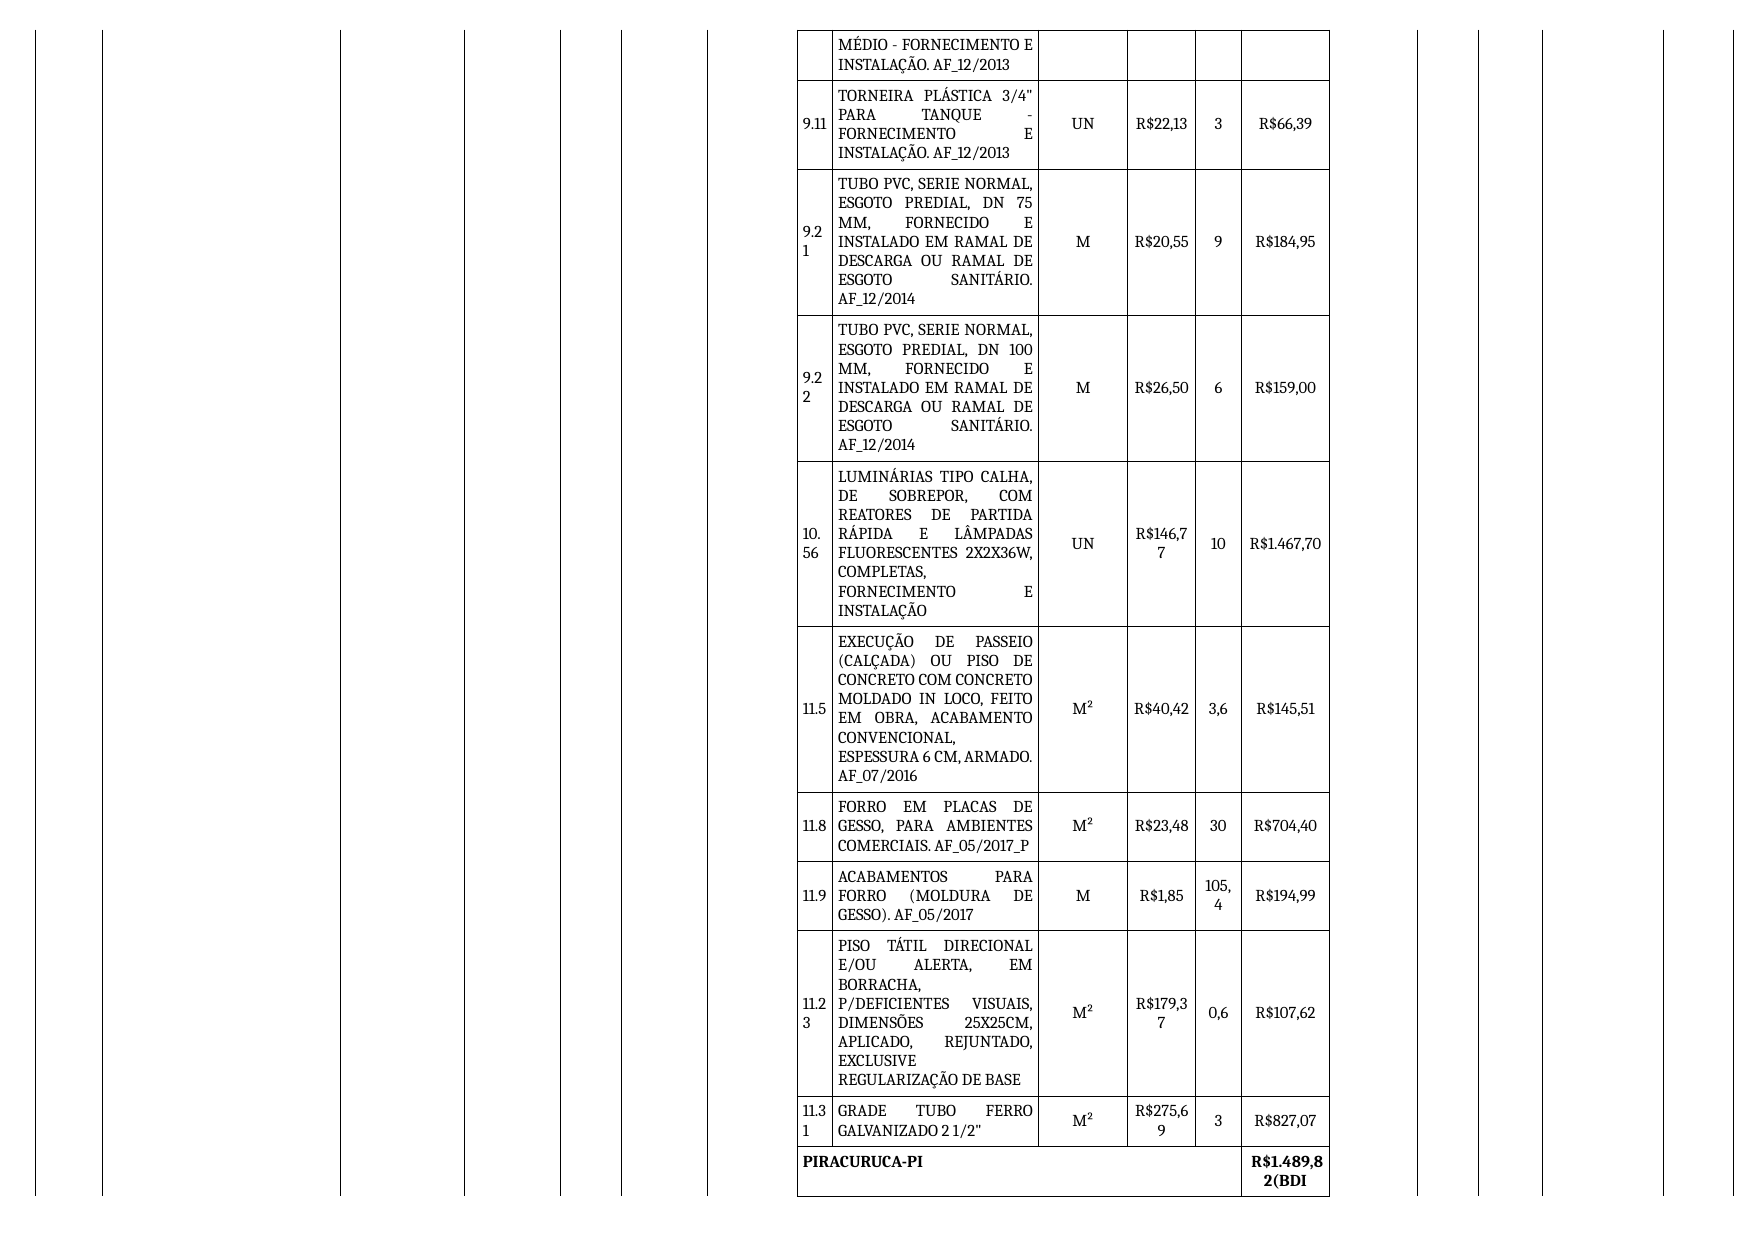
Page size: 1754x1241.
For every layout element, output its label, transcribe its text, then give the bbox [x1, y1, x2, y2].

table_cell [1479, 315, 1542, 461]
table_cell [708, 461, 797, 626]
table_cell 11.23 [798, 931, 832, 1096]
table_cell [1479, 791, 1542, 861]
table_cell [36, 461, 102, 626]
table_cell [1479, 930, 1542, 1096]
table_cell R$22,13 [1128, 81, 1195, 168]
table_cell 9 [1196, 170, 1241, 314]
table_cell [622, 1096, 707, 1146]
table_cell UN [1039, 462, 1127, 626]
table_cell [1330, 1096, 1417, 1146]
table_cell [708, 80, 797, 168]
table_cell [341, 315, 464, 461]
table_cell M [1039, 862, 1127, 930]
table_cell 11.9 [798, 862, 832, 930]
table_cell [1543, 461, 1663, 626]
table_cell [103, 169, 340, 314]
table_cell [465, 930, 560, 1096]
table_cell [561, 461, 621, 626]
table_cell [1479, 626, 1542, 791]
table_cell 11.31 [798, 1097, 832, 1146]
table_cell [622, 1146, 707, 1196]
table_cell 0,6 [1196, 931, 1241, 1096]
table_cell [1330, 626, 1417, 791]
table_cell R$1,85 [1128, 862, 1195, 930]
table_cell [708, 861, 797, 930]
table_cell 9.11 [798, 81, 832, 168]
table_cell [1664, 1146, 1733, 1196]
table_cell [1479, 30, 1542, 80]
table_cell [341, 1146, 464, 1196]
table_cell [1479, 1096, 1542, 1146]
table_cell 30 [1196, 793, 1241, 861]
table_cell UN [1039, 81, 1127, 168]
table_cell TUBO PVC, SERIE NORMAL, ESGOTO PREDIAL, DN 75 MM, FORNECIDO E INSTALADO EM RAMAL DE DESCARGA OU RAMAL DE ESGOTO SANITÁRIO. AF_12/2014 [833, 170, 1038, 314]
table_cell [465, 461, 560, 626]
table_cell [103, 1146, 340, 1196]
table_cell [36, 30, 102, 80]
table_cell [465, 1146, 560, 1196]
table_cell [622, 30, 707, 80]
table_cell [561, 861, 621, 930]
table_cell [465, 169, 560, 314]
table_cell [1330, 791, 1417, 861]
table_cell [1479, 1146, 1542, 1196]
table_cell [561, 80, 621, 168]
table_cell [103, 315, 340, 461]
table_cell [1242, 31, 1329, 80]
table_cell R$23,48 [1128, 793, 1195, 861]
table_cell [103, 30, 340, 80]
table_cell [465, 861, 560, 930]
table_cell [1330, 80, 1417, 168]
table_cell R$145,51 [1242, 627, 1329, 791]
table_cell [465, 626, 560, 791]
table_cell [1664, 626, 1733, 791]
table_cell [341, 861, 464, 930]
table_cell [622, 626, 707, 791]
table_cell MÉDIO - FORNECIMENTO E INSTALAÇÃO. AF_12/2013 [833, 31, 1038, 80]
table_cell [1039, 31, 1127, 80]
table_cell [1330, 861, 1417, 930]
table_cell [1330, 30, 1417, 80]
table_cell [1543, 30, 1663, 80]
table_cell [1543, 930, 1663, 1096]
table_cell R$1.467,70 [1242, 462, 1329, 626]
table_cell [1418, 1096, 1478, 1146]
table_cell [561, 169, 621, 314]
table_cell [36, 80, 102, 168]
table_cell 6 [1196, 316, 1241, 461]
table_cell [561, 315, 621, 461]
table_cell [1664, 930, 1733, 1096]
table_cell [1664, 169, 1733, 314]
table_cell [622, 861, 707, 930]
table_cell R$1.489,82(BDI [1242, 1147, 1329, 1196]
table_cell [1543, 1096, 1663, 1146]
table_cell R$40,42 [1128, 627, 1195, 791]
table_cell R$827,07 [1242, 1097, 1329, 1146]
table_cell R$26,50 [1128, 316, 1195, 461]
table_cell 9.22 [798, 316, 832, 461]
table_cell GRADE TUBO FERRO GALVANIZADO 2 1/2" [833, 1097, 1038, 1146]
table_cell 9.21 [798, 170, 832, 314]
table_cell [1664, 30, 1733, 80]
table_cell [561, 30, 621, 80]
table_cell [465, 791, 560, 861]
table_cell TORNEIRA PLÁSTICA 3/4" PARA TANQUE - FORNECIMENTO E INSTALAÇÃO. AF_12/2013 [833, 81, 1038, 168]
table_cell [561, 626, 621, 791]
table_cell [708, 315, 797, 461]
table_cell [708, 791, 797, 861]
table_cell [36, 861, 102, 930]
table_cell [36, 169, 102, 314]
table_cell [1664, 80, 1733, 168]
table_cell [1479, 80, 1542, 168]
table_cell LUMINÁRIAS TIPO CALHA, DE SOBREPOR, COM REATORES DE PARTIDA RÁPIDA E LÂMPADAS FLUORESCENTES 2X2X36W, COMPLETAS, FORNECIMENTO E INSTALAÇÃO [833, 462, 1038, 626]
table_cell 11.5 [798, 627, 832, 791]
table_cell M² [1039, 627, 1127, 791]
table_cell R$20,55 [1128, 170, 1195, 314]
table_cell [622, 791, 707, 861]
table_cell 11.8 [798, 793, 832, 861]
table_cell R$275,69 [1128, 1097, 1195, 1146]
table_cell [1664, 1096, 1733, 1146]
table_cell [103, 80, 340, 168]
table_cell M² [1039, 1097, 1127, 1146]
table_cell [341, 30, 464, 80]
table_cell ACABAMENTOS PARA FORRO (MOLDURA DE GESSO). AF_05/2017 [833, 862, 1038, 930]
table_cell [1330, 1146, 1417, 1196]
table_cell PISO TÁTIL DIRECIONAL E/OU ALERTA, EM BORRACHA, P/DEFICIENTES VISUAIS, DIMENSÕES 25X25CM, APLICADO, REJUNTADO, EXCLUSIVE REGULARIZAÇÃO DE BASE [833, 931, 1038, 1096]
table_cell [622, 80, 707, 168]
table_cell [103, 791, 340, 861]
table_cell [36, 1146, 102, 1196]
table_cell 3 [1196, 81, 1241, 168]
table_cell [103, 861, 340, 930]
table_cell [1664, 315, 1733, 461]
table_cell [1418, 461, 1478, 626]
table_cell [798, 31, 832, 80]
table_cell M [1039, 316, 1127, 461]
table_cell [36, 315, 102, 461]
table_cell [36, 1096, 102, 1146]
table_cell [1543, 169, 1663, 314]
table_cell R$159,00 [1242, 316, 1329, 461]
table_cell [1418, 169, 1478, 314]
table_cell M² [1039, 931, 1127, 1096]
table_cell M² [1039, 793, 1127, 861]
table_cell [103, 626, 340, 791]
table_cell [1543, 315, 1663, 461]
table_cell [622, 169, 707, 314]
table_cell 10 [1196, 462, 1241, 626]
table_cell FORRO EM PLACAS DE GESSO, PARA AMBIENTES COMERCIAIS. AF_05/2017_P [833, 793, 1038, 861]
table_cell [561, 1146, 621, 1196]
table_cell [1664, 461, 1733, 626]
table_cell [1543, 1146, 1663, 1196]
table_cell R$194,99 [1242, 862, 1329, 930]
table_cell R$146,77 [1128, 462, 1195, 626]
table_cell [36, 930, 102, 1096]
table_cell [1418, 315, 1478, 461]
table_cell [1664, 791, 1733, 861]
table_cell [465, 80, 560, 168]
table_cell [103, 930, 340, 1096]
table_cell [1330, 461, 1417, 626]
table_cell [1418, 626, 1478, 791]
table_cell [1196, 31, 1241, 80]
table_cell M [1039, 170, 1127, 314]
table_cell [1418, 930, 1478, 1096]
table_cell [1543, 80, 1663, 168]
table_cell [341, 169, 464, 314]
table_cell [1543, 626, 1663, 791]
table_cell [708, 169, 797, 314]
table_cell [341, 626, 464, 791]
table_cell [1479, 861, 1542, 930]
table_cell 10.56 [798, 462, 832, 626]
table_cell [1479, 461, 1542, 626]
table_cell [1330, 169, 1417, 314]
table_cell [561, 1096, 621, 1146]
table_cell 3 [1196, 1097, 1241, 1146]
table_cell [1543, 791, 1663, 861]
table_cell R$107,62 [1242, 931, 1329, 1096]
table_cell R$704,40 [1242, 793, 1329, 861]
table_cell [341, 461, 464, 626]
table_cell [708, 626, 797, 791]
table_cell [1543, 861, 1663, 930]
table_cell [1128, 31, 1195, 80]
table_cell [1479, 169, 1542, 314]
table_cell [622, 930, 707, 1096]
table_cell [708, 930, 797, 1096]
table_cell [103, 1096, 340, 1146]
table_cell [465, 315, 560, 461]
table_cell [103, 461, 340, 626]
table_cell [36, 626, 102, 791]
table_cell TUBO PVC, SERIE NORMAL, ESGOTO PREDIAL, DN 100 MM, FORNECIDO E INSTALADO EM RAMAL DE DESCARGA OU RAMAL DE ESGOTO SANITÁRIO. AF_12/2014 [833, 316, 1038, 461]
table_cell R$66,39 [1242, 81, 1329, 168]
table_cell [622, 315, 707, 461]
table_cell [708, 1146, 797, 1196]
table_cell 105,4 [1196, 862, 1241, 930]
table_cell PIRACURUCA-PI [798, 1147, 1241, 1196]
table_cell [36, 791, 102, 861]
table_cell [341, 930, 464, 1096]
table_cell [708, 30, 797, 80]
table_cell [1418, 791, 1478, 861]
table_cell EXECUÇÃO DE PASSEIO (CALÇADA) OU PISO DE CONCRETO COM CONCRETO MOLDADO IN LOCO, FEITO EM OBRA, ACABAMENTO CONVENCIONAL, ESPESSURA 6 CM, ARMADO. AF_07/2016 [833, 627, 1038, 791]
table_cell R$179,37 [1128, 931, 1195, 1096]
table_cell [1418, 80, 1478, 168]
table_cell 3,6 [1196, 627, 1241, 791]
table_cell [1330, 315, 1417, 461]
table_cell [341, 1096, 464, 1146]
table_cell [465, 1096, 560, 1146]
table_cell [561, 930, 621, 1096]
table_cell [1330, 930, 1417, 1096]
table_cell [1418, 30, 1478, 80]
table_cell [622, 461, 707, 626]
table_cell R$184,95 [1242, 170, 1329, 314]
table_cell [341, 791, 464, 861]
table_cell [341, 80, 464, 168]
table_cell [1418, 861, 1478, 930]
table_cell [561, 791, 621, 861]
table_cell [465, 30, 560, 80]
table_cell [708, 1096, 797, 1146]
table_cell [1418, 1146, 1478, 1196]
table_cell [1664, 861, 1733, 930]
